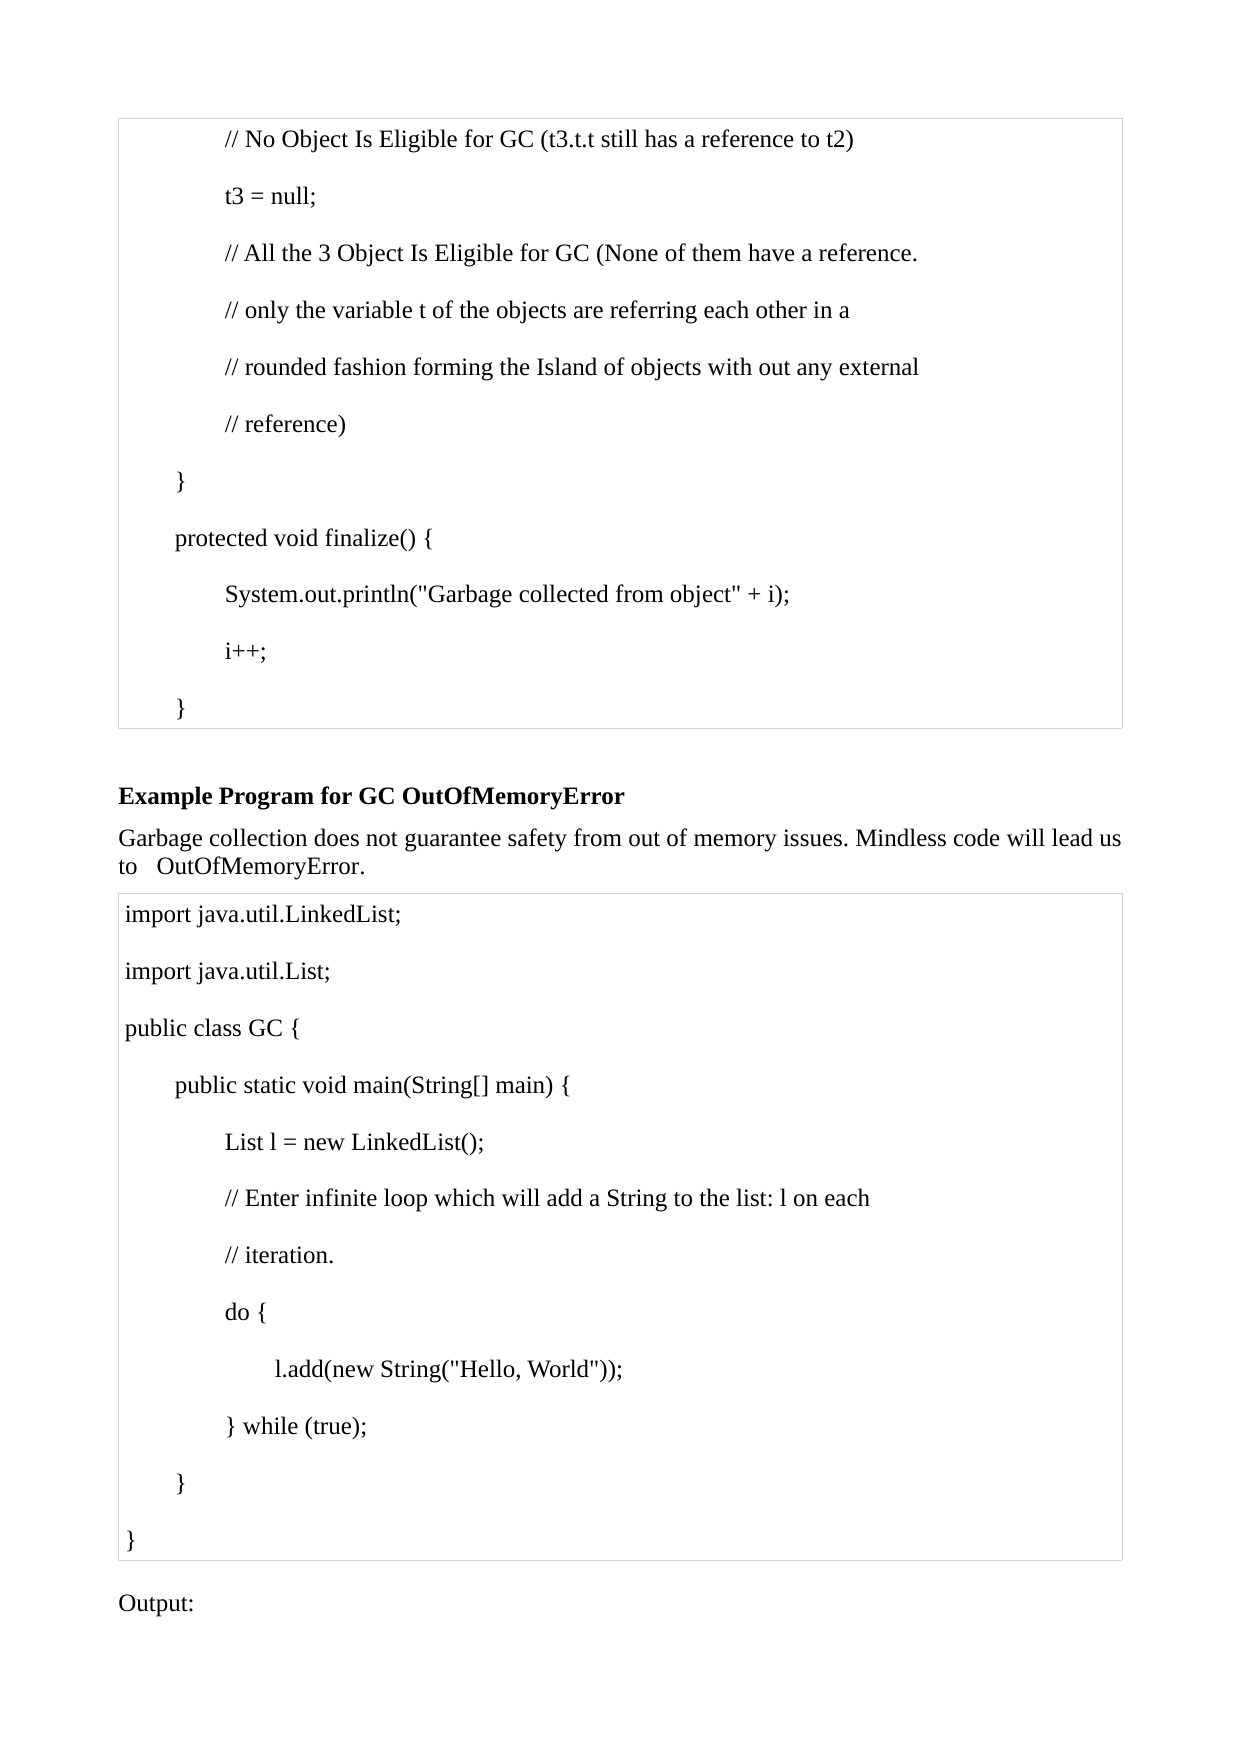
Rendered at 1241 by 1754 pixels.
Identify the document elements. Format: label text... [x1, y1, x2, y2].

text System.out.println("Garbage collected from object" + i); [119, 573, 1122, 608]
subtitle Example Program for GC OutOfMemoryError [118, 781, 1122, 810]
text import java.util.List; [119, 949, 1122, 985]
text // rounded fashion forming the Island of objects with out any external [119, 346, 1122, 381]
text public static void main(String[] main) { [119, 1063, 1122, 1098]
text } [119, 687, 1122, 728]
text do { [119, 1291, 1122, 1326]
text Output: [118, 1588, 1122, 1617]
text t3 = null; [119, 175, 1122, 210]
text } while (true); [119, 1404, 1122, 1440]
text // iteration. [119, 1234, 1122, 1269]
text import java.util.LinkedList; [119, 894, 1122, 928]
text l.add(new String("Hello, World")); [119, 1348, 1122, 1383]
text List l = new LinkedList(); [119, 1120, 1122, 1155]
text // Enter infinite loop which will add a String to the list: l on each [119, 1177, 1122, 1212]
text // only the variable t of the objects are referring each other in a [119, 289, 1122, 324]
text // reference) [119, 402, 1122, 438]
text // No Object Is Eligible for GC (t3.t.t still has a reference to t2) [119, 119, 1122, 153]
text Garbage collection does not guarantee safety from out of memory issues. Mindless code will lead us to OutOfMemoryError. [118, 823, 1122, 880]
text } [119, 1518, 1122, 1560]
text } [119, 459, 1122, 494]
text // All the 3 Object Is Eligible for GC (None of them have a reference. [119, 232, 1122, 267]
text i++; [119, 630, 1122, 665]
text protected void finalize() { [119, 516, 1122, 551]
text public class GC { [119, 1006, 1122, 1042]
text } [119, 1461, 1122, 1497]
